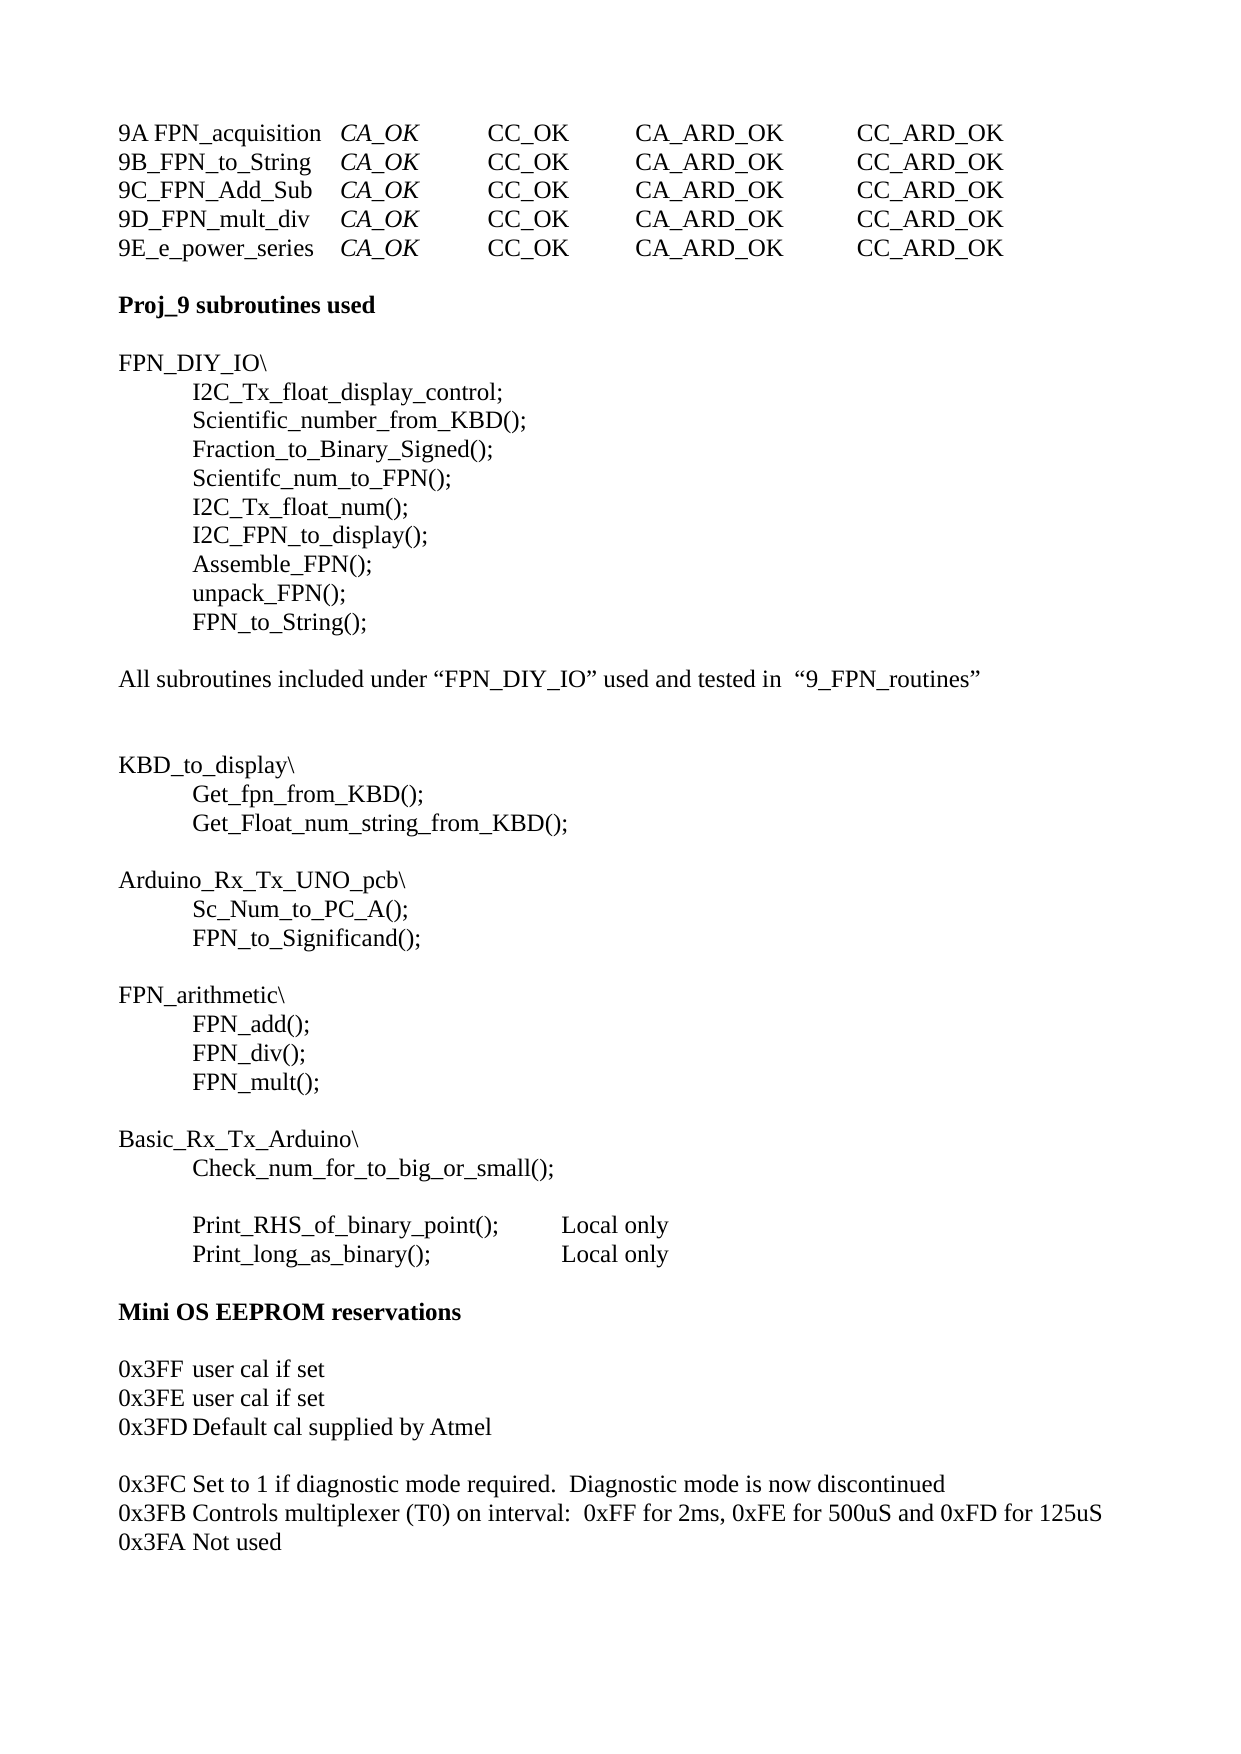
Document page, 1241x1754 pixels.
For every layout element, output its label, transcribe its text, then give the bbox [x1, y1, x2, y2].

text 9B_FPN_to_String CA_OK CC_OK CA_ARD_OK CC_ARD_OK [118, 147, 1122, 176]
text Get_Float_num_string_from_KBD(); [118, 808, 1122, 837]
text 0x3FB Controls multiplexer (T0) on interval: 0xFF for 2ms, 0xFE for 500uS and 0xFD for 125uS [118, 1498, 1122, 1527]
text Proj_9 subroutines used [118, 291, 1122, 319]
text FPN_to_String(); [118, 607, 1122, 636]
text I2C_Tx_float_display_control; [118, 377, 1122, 406]
text Sc_Num_to_PC_A(); [118, 894, 1122, 923]
text 0x3FA Not used [118, 1527, 1122, 1556]
text FPN_div(); [118, 1038, 1122, 1067]
text I2C_FPN_to_display(); [118, 521, 1122, 549]
text FPN_add(); [118, 1009, 1122, 1038]
text FPN_arithmetic\ [118, 981, 1122, 1009]
text Mini OS EEPROM reservations [118, 1297, 1122, 1326]
text 0x3FF user cal if set [118, 1354, 1122, 1383]
text Arduino_Rx_Tx_UNO_pcb\ [118, 866, 1122, 894]
text unpack_FPN(); [118, 578, 1122, 607]
text 0x3FC Set to 1 if diagnostic mode required. Diagnostic mode is now discontinued [118, 1469, 1122, 1498]
text Basic_Rx_Tx_Arduino\ [118, 1124, 1122, 1153]
text 9A FPN_acquisition CA_OK CC_OK CA_ARD_OK CC_ARD_OK [118, 118, 1122, 147]
text Print_long_as_binary(); Local only [118, 1239, 1122, 1268]
text Check_num_for_to_big_or_small(); [118, 1153, 1122, 1182]
text Fraction_to_Binary_Signed(); [118, 434, 1122, 463]
text 0x3FD Default cal supplied by Atmel [118, 1412, 1122, 1441]
text 9E_e_power_series CA_OK CC_OK CA_ARD_OK CC_ARD_OK [118, 233, 1122, 262]
text FPN_to_Significand(); [118, 923, 1122, 952]
text Scientific_number_from_KBD(); [118, 406, 1122, 434]
text 9C_FPN_Add_Sub CA_OK CC_OK CA_ARD_OK CC_ARD_OK [118, 176, 1122, 204]
text 0x3FE user cal if set [118, 1383, 1122, 1412]
text Assemble_FPN(); [118, 549, 1122, 578]
text Get_fpn_from_KBD(); [118, 779, 1122, 808]
text I2C_Tx_float_num(); [118, 492, 1122, 521]
text FPN_mult(); [118, 1067, 1122, 1096]
text Scientifc_num_to_FPN(); [118, 463, 1122, 492]
text Print_RHS_of_binary_point(); Local only [118, 1211, 1122, 1239]
text All subroutines included under “FPN_DIY_IO” used and tested in “9_FPN_routines” [118, 664, 1122, 693]
text KBD_to_display\ [118, 751, 1122, 779]
text 9D_FPN_mult_div CA_OK CC_OK CA_ARD_OK CC_ARD_OK [118, 204, 1122, 233]
text FPN_DIY_IO\ [118, 348, 1122, 377]
